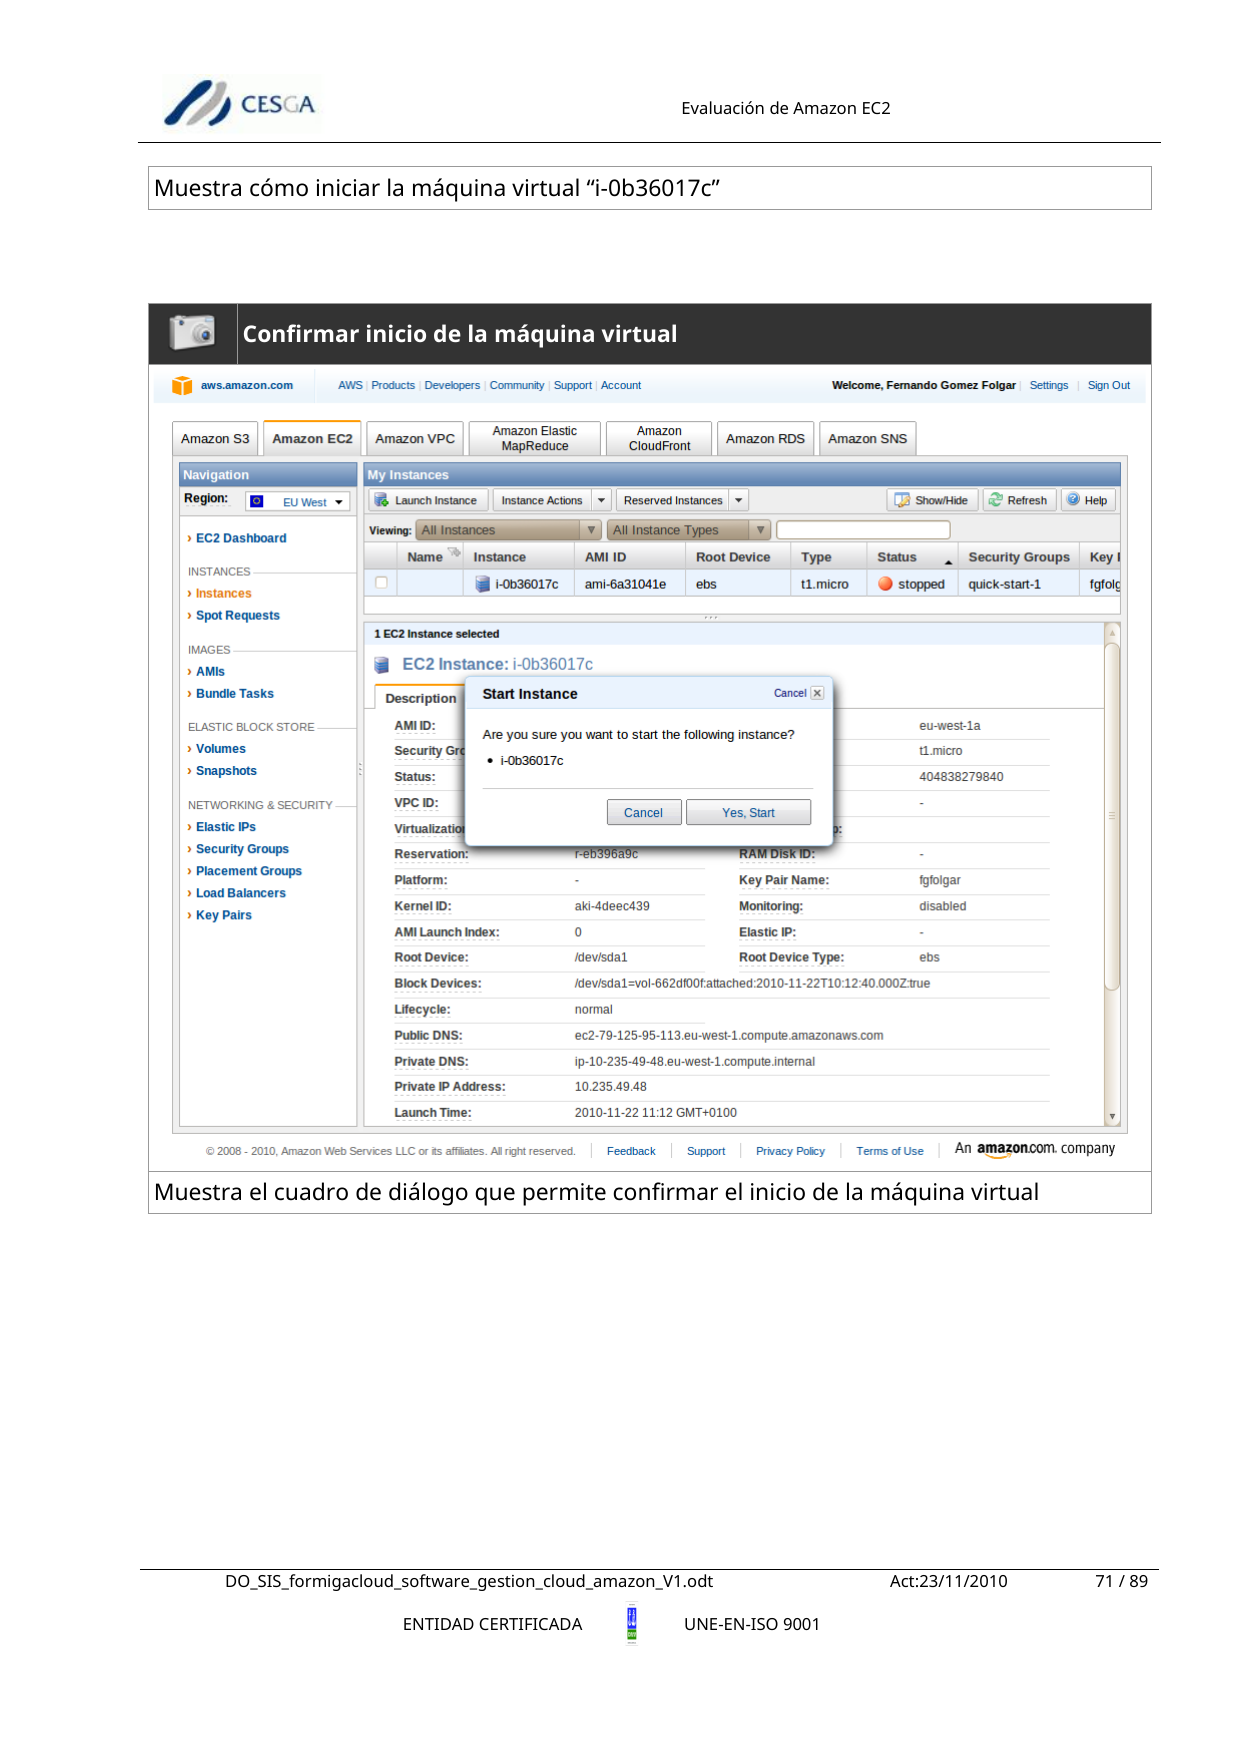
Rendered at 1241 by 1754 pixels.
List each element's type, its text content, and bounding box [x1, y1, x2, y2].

table_cell Muestra cómo iniciar la máquina virtual “i-0b36017c” [149, 167, 1151, 208]
picture [167, 308, 218, 359]
table_cell [149, 365, 1151, 1171]
picture [153, 369, 1146, 1165]
table_header Confirmar inicio de la máquina virtual [238, 304, 1151, 364]
table_header [149, 304, 237, 364]
picture [625, 1601, 639, 1646]
table_cell Muestra el cuadro de diálogo que permite confirmar el inicio de la máquina virtual [149, 1172, 1151, 1213]
picture [162, 74, 328, 136]
